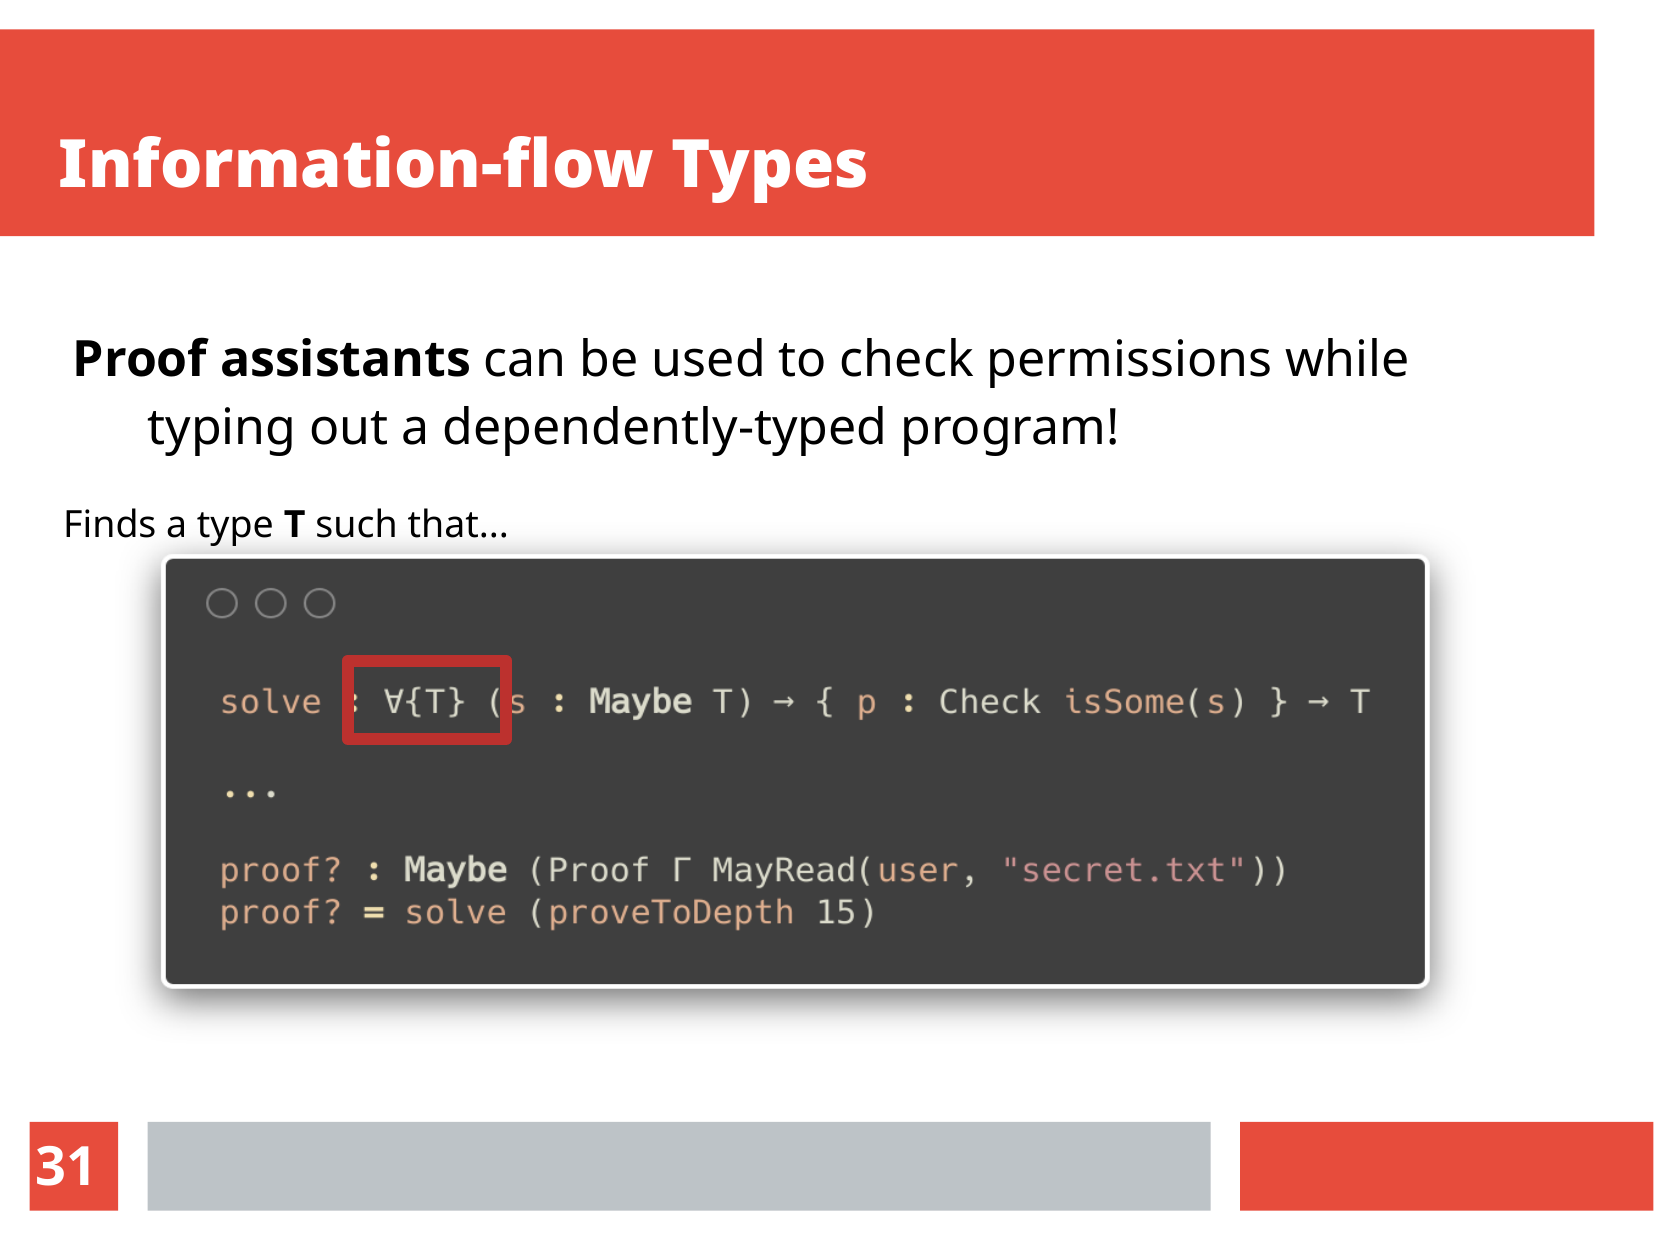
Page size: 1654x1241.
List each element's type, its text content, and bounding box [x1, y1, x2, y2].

text_box Proof assistants can be used to check permissions while typing out a dependently-typed program! [57, 315, 1572, 447]
text_box 31 [20, 1119, 254, 1210]
title Information-flow Types [59, 58, 1595, 207]
text_box Finds a type T such that... [48, 490, 568, 549]
picture [94, 456, 1497, 1087]
